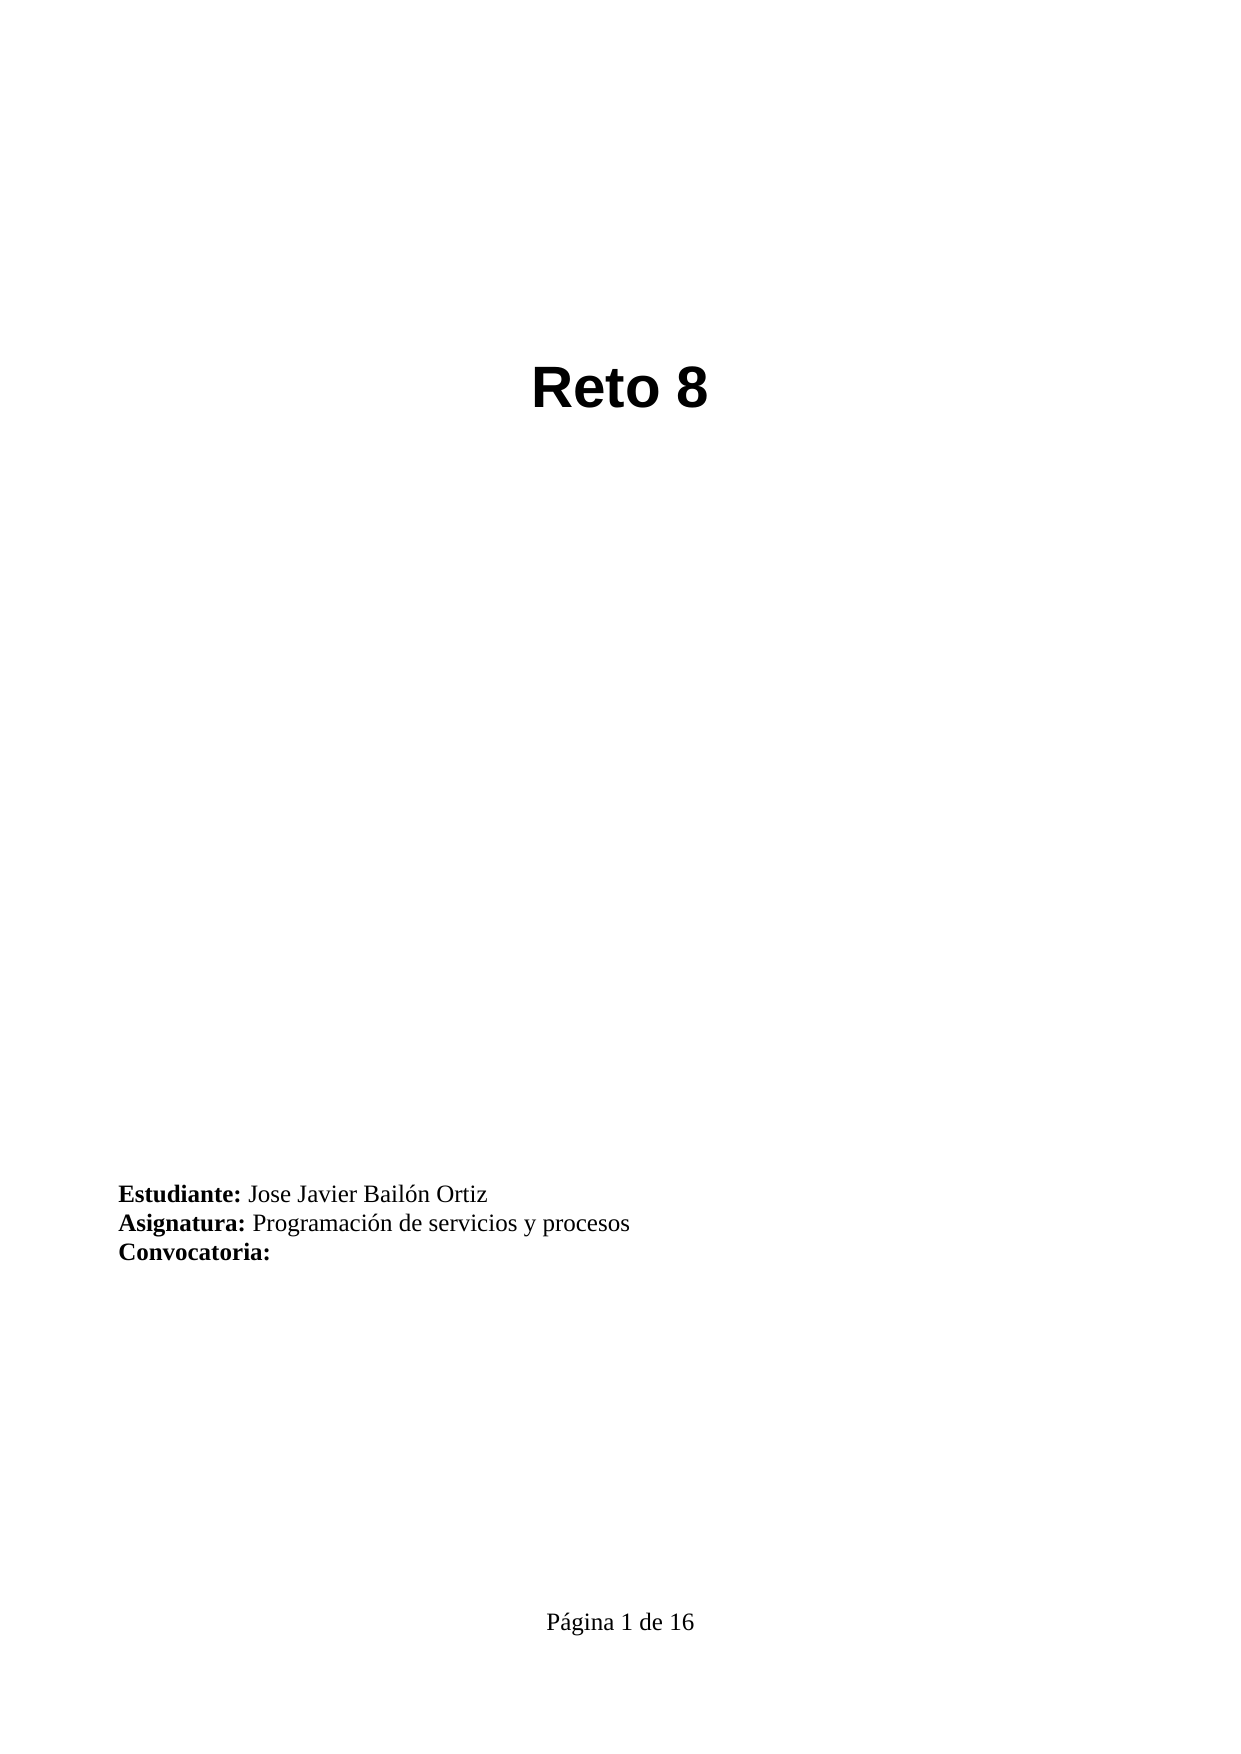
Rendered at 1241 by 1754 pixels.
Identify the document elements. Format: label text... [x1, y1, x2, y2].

text Convocatoria: [118, 1237, 1122, 1266]
text Asignatura: Programación de servicios y procesos [118, 1208, 1122, 1237]
title Reto 8 [118, 352, 1122, 419]
text Estudiante: Jose Javier Bailón Ortiz [118, 1179, 1122, 1208]
